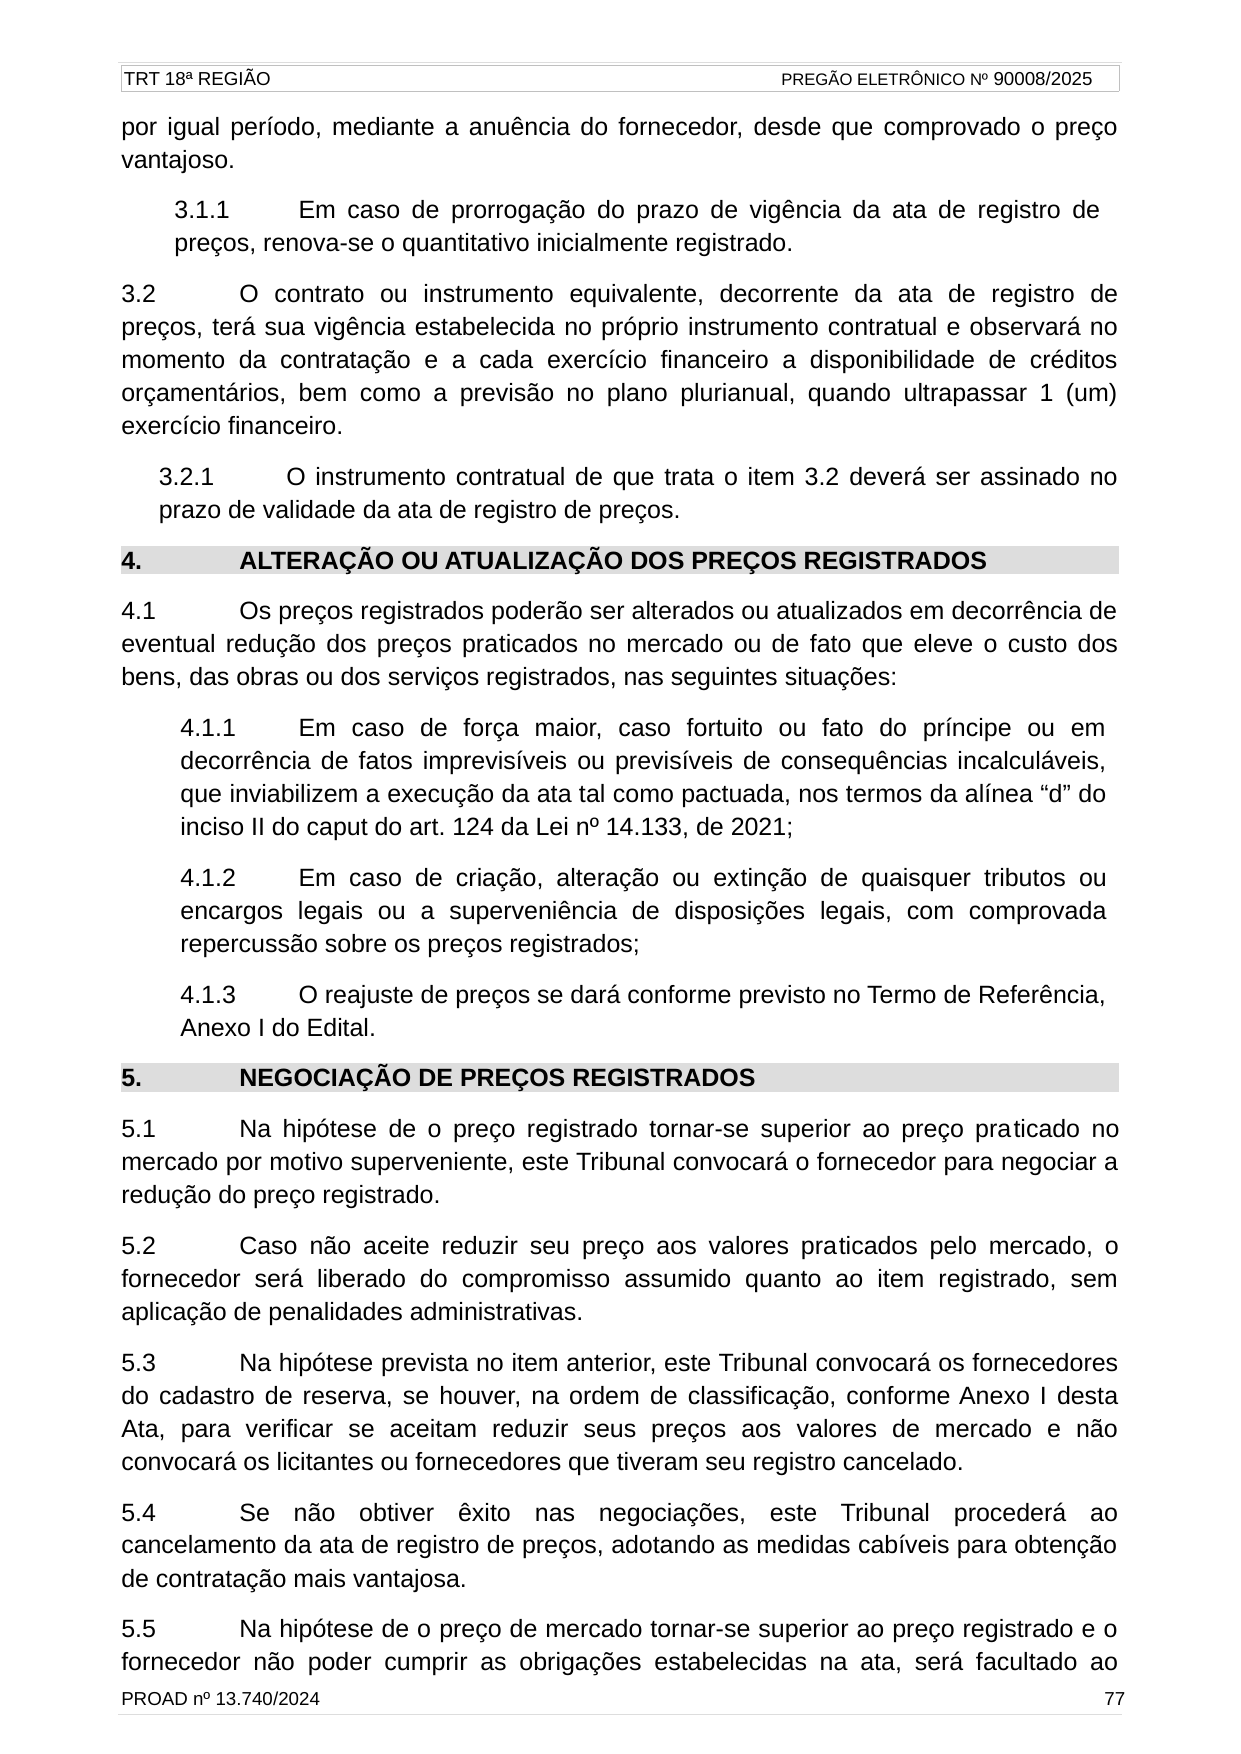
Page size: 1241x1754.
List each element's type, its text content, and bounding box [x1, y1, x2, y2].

list 5. NEGOCIAÇÃO DE PREÇOS REGISTRADOS [121, 1063, 1119, 1092]
list 4.1 Os preços registrados poderão ser alterados ou atualizados em decorrência de eventual redução dos preços praticados no mercado ou de fato que eleve o custo dos bens, das obras ou dos serviços registrados, nas seguintes situações: [121, 596, 1119, 691]
list 3.1.1 Em caso de prorrogação do prazo de vigência da ata de registro de preços, renova-se o quantitativo inicialmente registrado. [174, 195, 1101, 257]
list 5.1 Na hipótese de o preço registrado tornar-se superior ao preço praticado no mercado por motivo superveniente, este Tribunal convocará o fornecedor para negociar a redução do preço registrado. [121, 1114, 1119, 1209]
list 5.2 Caso não aceite reduzir seu preço aos valores praticados pelo mercado, o fornecedor será liberado do compromisso assumido quanto ao item registrado, sem aplicação de penalidades administrativas. [121, 1231, 1119, 1326]
list 4. ALTERAÇÃO OU ATUALIZAÇÃO DOS PREÇOS REGISTRADOS [121, 546, 1119, 574]
list 5.3 Na hipótese prevista no item anterior, este Tribunal convocará os fornecedores do cadastro de reserva, se houver, na ordem de classificação, conforme Anexo I desta Ata, para verificar se aceitam reduzir seus preços aos valores de mercado e não convocará os licitantes ou fornecedores que tiveram seu registro cancelado. [121, 1348, 1119, 1476]
list 4.1.3 O reajuste de preços se dará conforme previsto no Termo de Referência, Anexo I do Edital. [180, 980, 1107, 1041]
list 5.4 Se não obtiver êxito nas negociações, este Tribunal procederá ao cancelamento da ata de registro de preços, adotando as medidas cabíveis para obtenção de contratação mais vantajosa. [121, 1497, 1119, 1592]
list por igual período, mediante a anuência do fornecedor, desde que comprovado o preço vantajoso. [121, 112, 1119, 173]
list 4.1.2 Em caso de criação, alteração ou extinção de quaisquer tributos ou encargos legais ou a superveniência de disposições legais, com comprovada repercussão sobre os preços registrados; [180, 863, 1107, 958]
list 5.5 Na hipótese de o preço de mercado tornar-se superior ao preço registrado e o fornecedor não poder cumprir as obrigações estabelecidas na ata, será facultado ao [121, 1614, 1119, 1676]
list 3.2 O contrato ou instrumento equivalente, decorrente da ata de registro de preços, terá sua vigência estabelecida no próprio instrumento contratual e observará no momento da contratação e a cada exercício financeiro a disponibilidade de créditos orçamentários, bem como a previsão no plano plurianual, quando ultrapassar 1 (um) exercício financeiro. [121, 279, 1119, 440]
list 4.1.1 Em caso de força maior, caso fortuito ou fato do príncipe ou em decorrência de fatos imprevisíveis ou previsíveis de consequências incalculáveis, que inviabilizem a execução da ata tal como pactuada, nos termos da alínea “d” do inciso II do caput do art. 124 da Lei nº 14.133, de 2021; [180, 713, 1107, 841]
list 3.2.1 O instrumento contratual de que trata o item 3.2 deverá ser assinado no prazo de validade da ata de registro de preços. [121, 462, 1119, 524]
